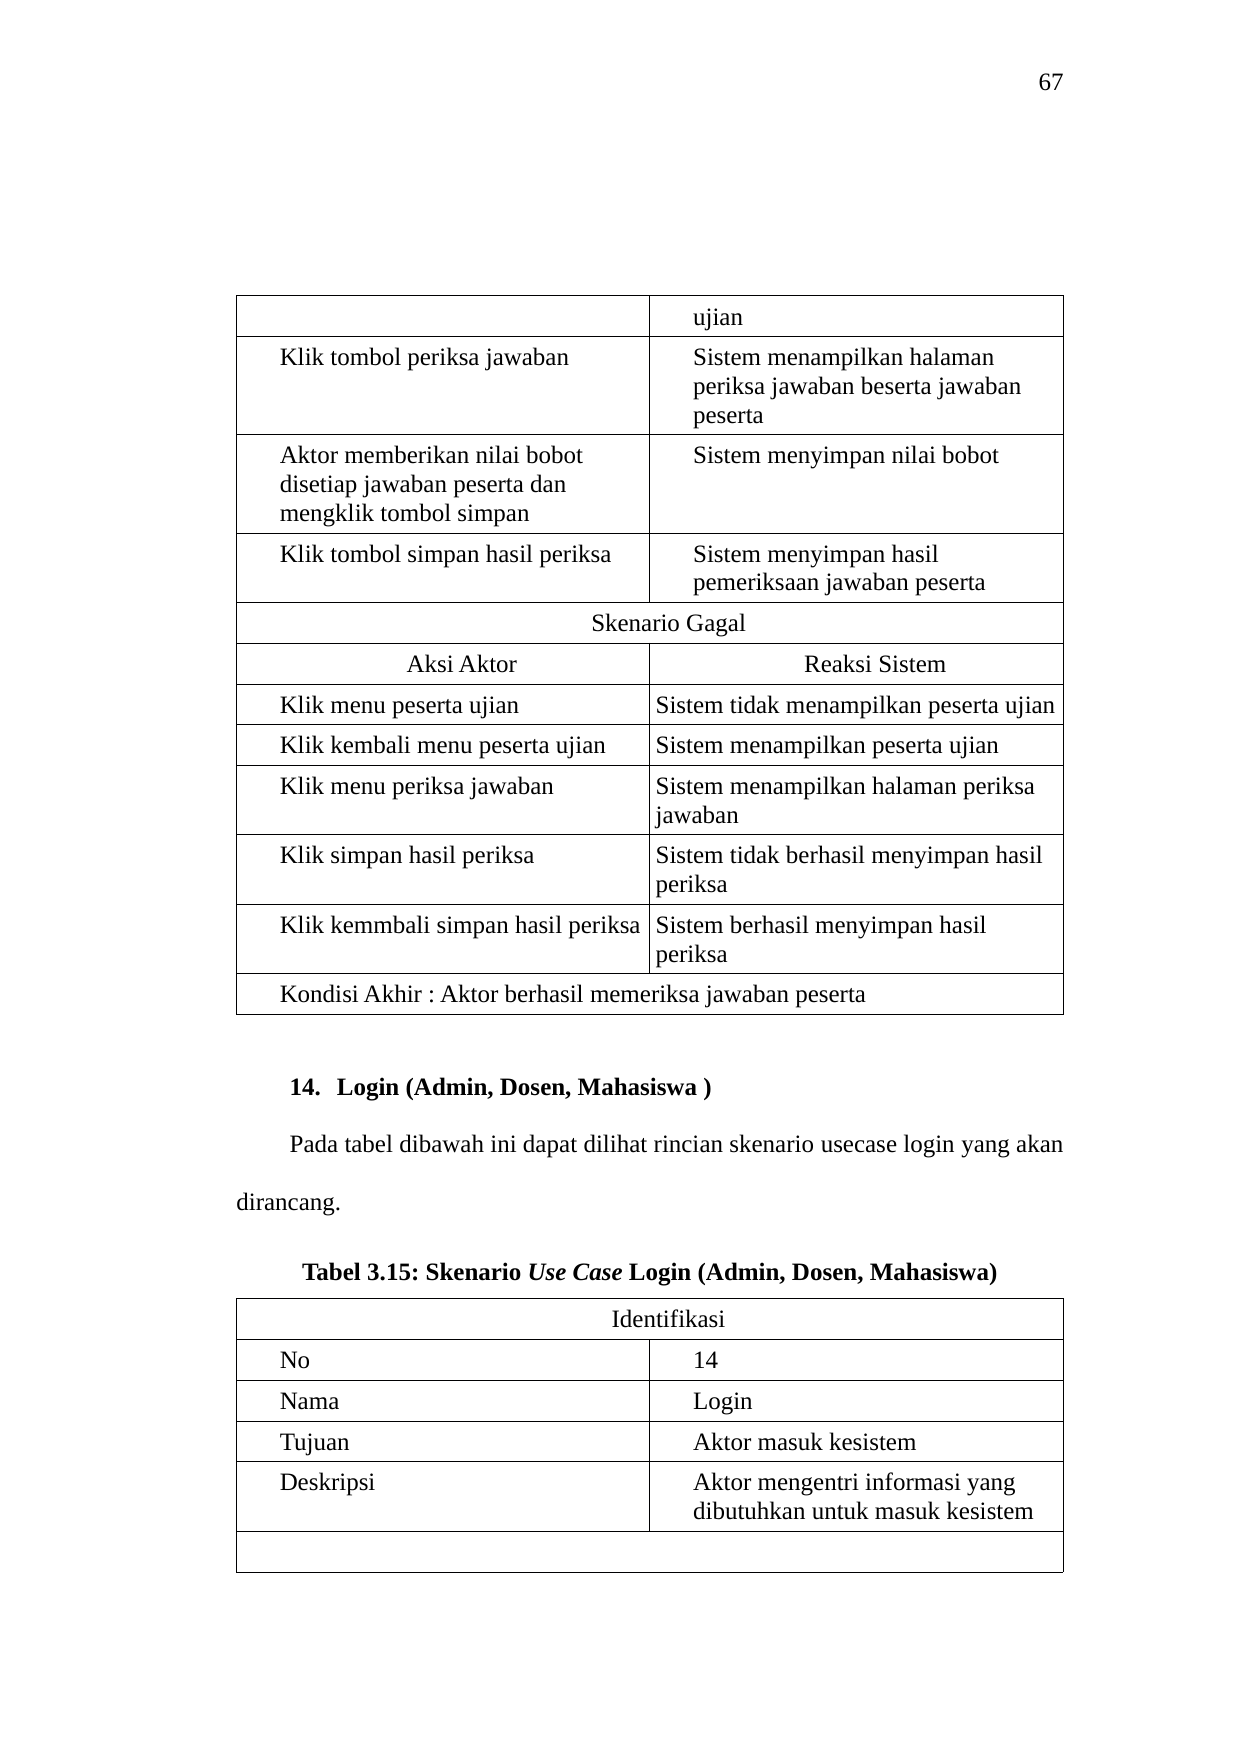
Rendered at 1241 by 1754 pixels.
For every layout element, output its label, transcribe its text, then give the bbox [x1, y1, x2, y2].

table_cell Kondisi Akhir : Aktor berhasil memeriksa jawaban peserta [237, 974, 1063, 1014]
table_cell Sistem menampilkan halaman periksa jawaban beserta jawaban peserta [650, 337, 1063, 434]
table_cell Klik simpan hasil periksa [237, 835, 649, 904]
text Pada tabel dibawah ini dapat dilihat rincian skenario usecase login yang akan dirancang. [236, 1129, 1063, 1216]
table_cell Skenario Gagal [237, 603, 1063, 643]
table_cell Klik menu periksa jawaban [237, 766, 649, 834]
table_cell Klik kembali menu peserta ujian [237, 725, 649, 765]
table_cell Klik tombol periksa jawaban [237, 337, 649, 434]
table_cell Tujuan [237, 1422, 649, 1461]
table_cell Klik menu peserta ujian [237, 685, 649, 724]
table_cell [237, 1532, 1063, 1571]
table_cell Sistem menampilkan halaman periksa jawaban [650, 766, 1063, 834]
table_cell Nama [237, 1381, 649, 1421]
table_cell Sistem tidak menampilkan peserta ujian [650, 685, 1063, 724]
table_cell Sistem menyimpan hasil pemeriksaan jawaban peserta [650, 534, 1063, 602]
table_cell Sistem berhasil menyimpan hasil periksa [650, 905, 1063, 973]
table_cell Sistem menyimpan nilai bobot [650, 435, 1063, 532]
table_cell Sistem menampilkan peserta ujian [650, 725, 1063, 765]
table_header Identifikasi [237, 1299, 1063, 1339]
table_cell Klik kemmbali simpan hasil periksa [237, 905, 649, 973]
table_cell Aksi Aktor [237, 644, 649, 683]
table_cell Aktor mengentri informasi yang dibutuhkan untuk masuk kesistem [650, 1462, 1063, 1531]
table_cell 14 [650, 1340, 1063, 1380]
table_cell [237, 296, 649, 336]
table_cell Aktor masuk kesistem [650, 1422, 1063, 1461]
table_cell Deskripsi [237, 1462, 649, 1531]
table_cell No [237, 1340, 649, 1380]
list Login (Admin, Dosen, Mahasiswa ) [289, 1072, 1063, 1101]
table_cell Klik tombol simpan hasil periksa [237, 534, 649, 602]
table_cell Reaksi Sistem [650, 644, 1063, 683]
table_cell Login [650, 1381, 1063, 1421]
table_cell Sistem tidak berhasil menyimpan hasil periksa [650, 835, 1063, 904]
text Tabel 3.15: Skenario Use Case Login (Admin, Dosen, Mahasiswa) [236, 1257, 1063, 1286]
table_cell Aktor memberikan nilai bobot disetiap jawaban peserta dan mengklik tombol simpan [237, 435, 649, 532]
table_cell ujian [650, 296, 1063, 336]
